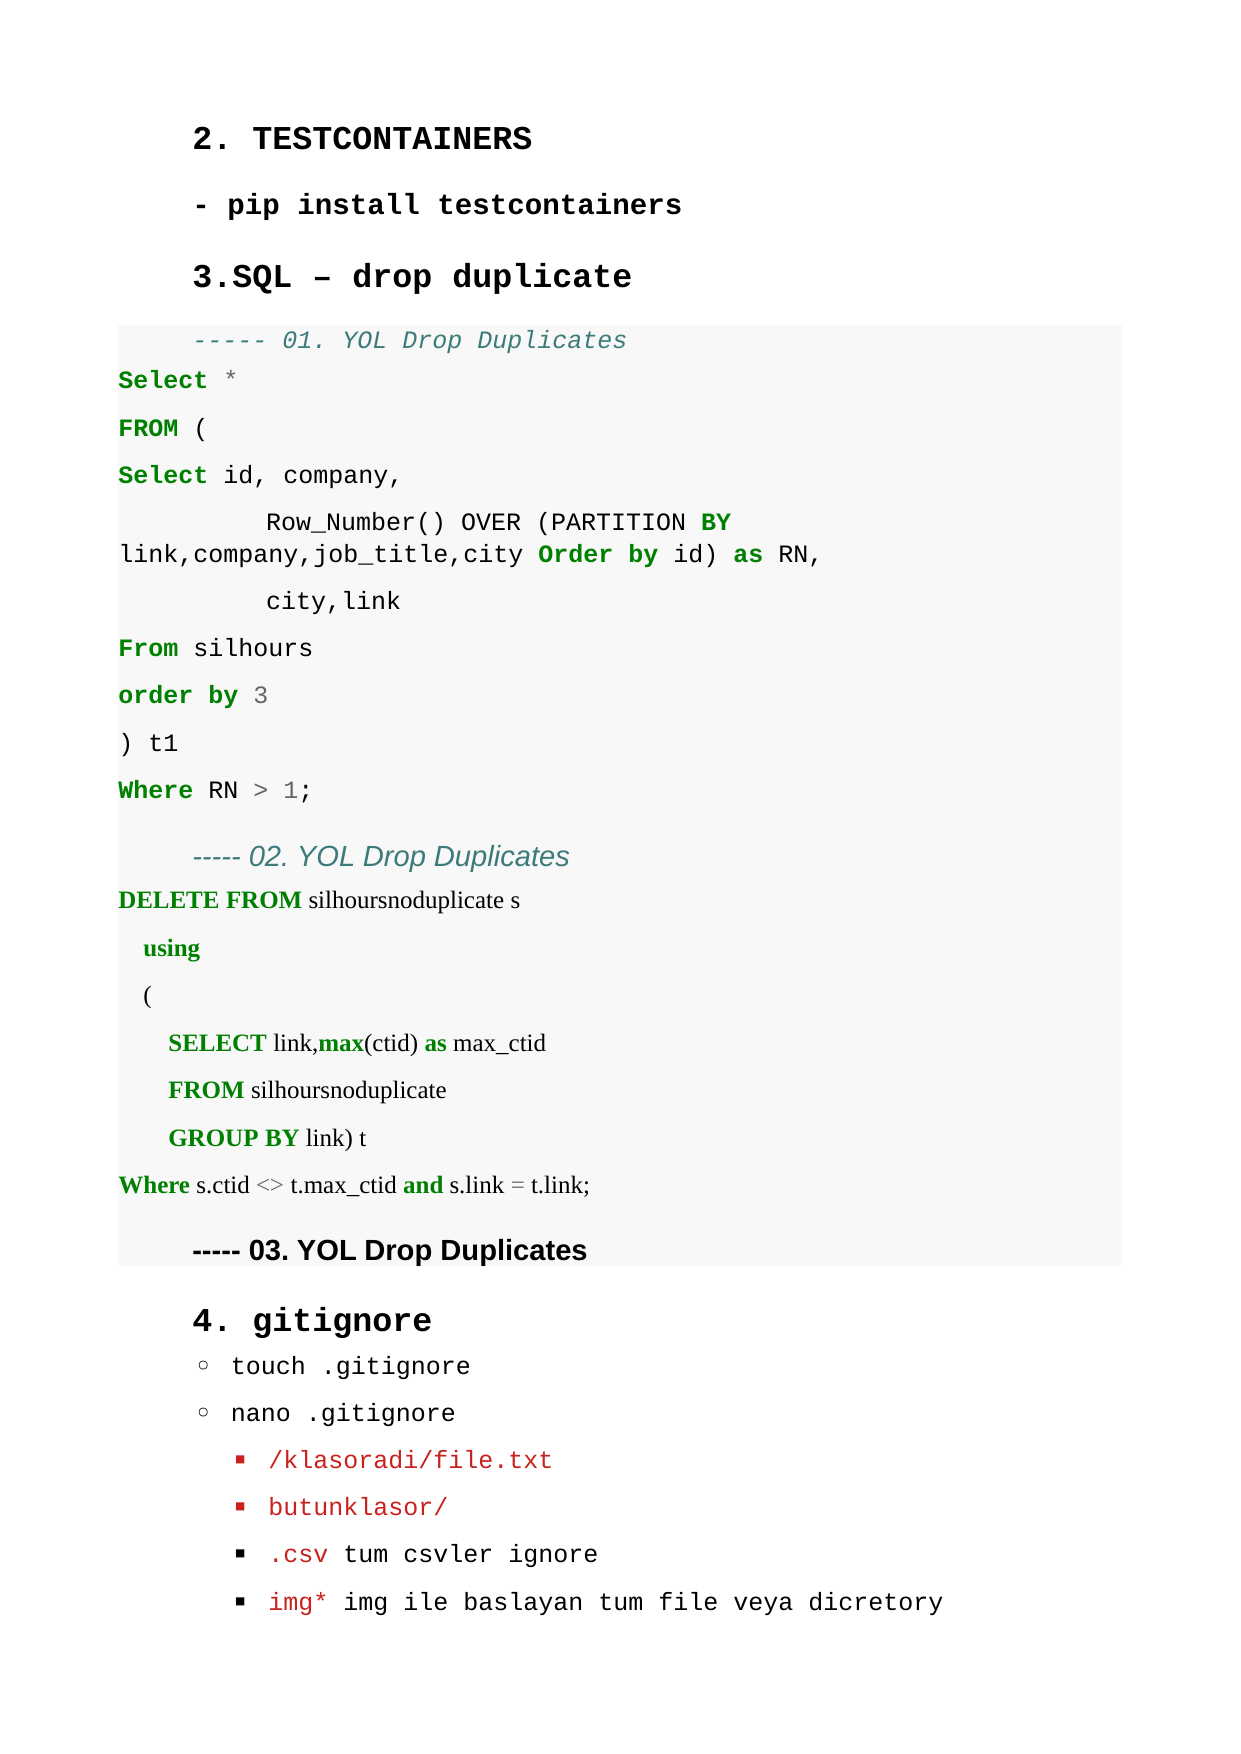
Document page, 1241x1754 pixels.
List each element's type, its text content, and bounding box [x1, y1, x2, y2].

text Select * [118, 368, 1122, 396]
subtitle ----- 03. YOL Drop Duplicates [118, 1233, 1122, 1266]
text city,link [118, 589, 1122, 617]
subtitle 4. gitignore [118, 1300, 1122, 1341]
text SELECT link,max(ctid) as max_ctid [118, 1028, 1122, 1057]
list img* img ile baslayan tum file veya dicretory [231, 1589, 1122, 1617]
text Row_Number() OVER (PARTITION BY link,company,job_title,city Order by id) as RN, [118, 509, 1122, 570]
list /klasoradi/file.txt [231, 1448, 1122, 1476]
text DELETE FROM silhoursnoduplicate s [118, 885, 1122, 914]
subtitle ----- 01. YOL Drop Duplicates [118, 325, 1122, 356]
text order by 3 [118, 683, 1122, 711]
text ) t1 [118, 730, 1122, 758]
list butunklasor/ [231, 1495, 1122, 1523]
list .csv tum csvler ignore [231, 1542, 1122, 1570]
list nano .gitignore [193, 1401, 1122, 1429]
subtitle ----- 02. YOL Drop Duplicates [118, 839, 1122, 872]
text FROM silhoursnoduplicate [118, 1075, 1122, 1104]
text using [118, 933, 1122, 961]
text GROUP BY link) t [118, 1123, 1122, 1152]
subtitle 2. TESTCONTAINERS [118, 118, 1122, 159]
text ( [118, 980, 1122, 1009]
text Where RN > 1; [118, 777, 1122, 806]
subtitle - pip install testcontainers [118, 187, 1122, 223]
subtitle 3.SQL – drop duplicate [118, 256, 1122, 298]
text Select id, company, [118, 462, 1122, 491]
text From silhours [118, 636, 1122, 664]
list touch .gitignore [193, 1354, 1122, 1382]
text Where s.ctid <> t.max_ctid and s.link = t.link; [118, 1171, 1122, 1199]
text FROM ( [118, 415, 1122, 443]
